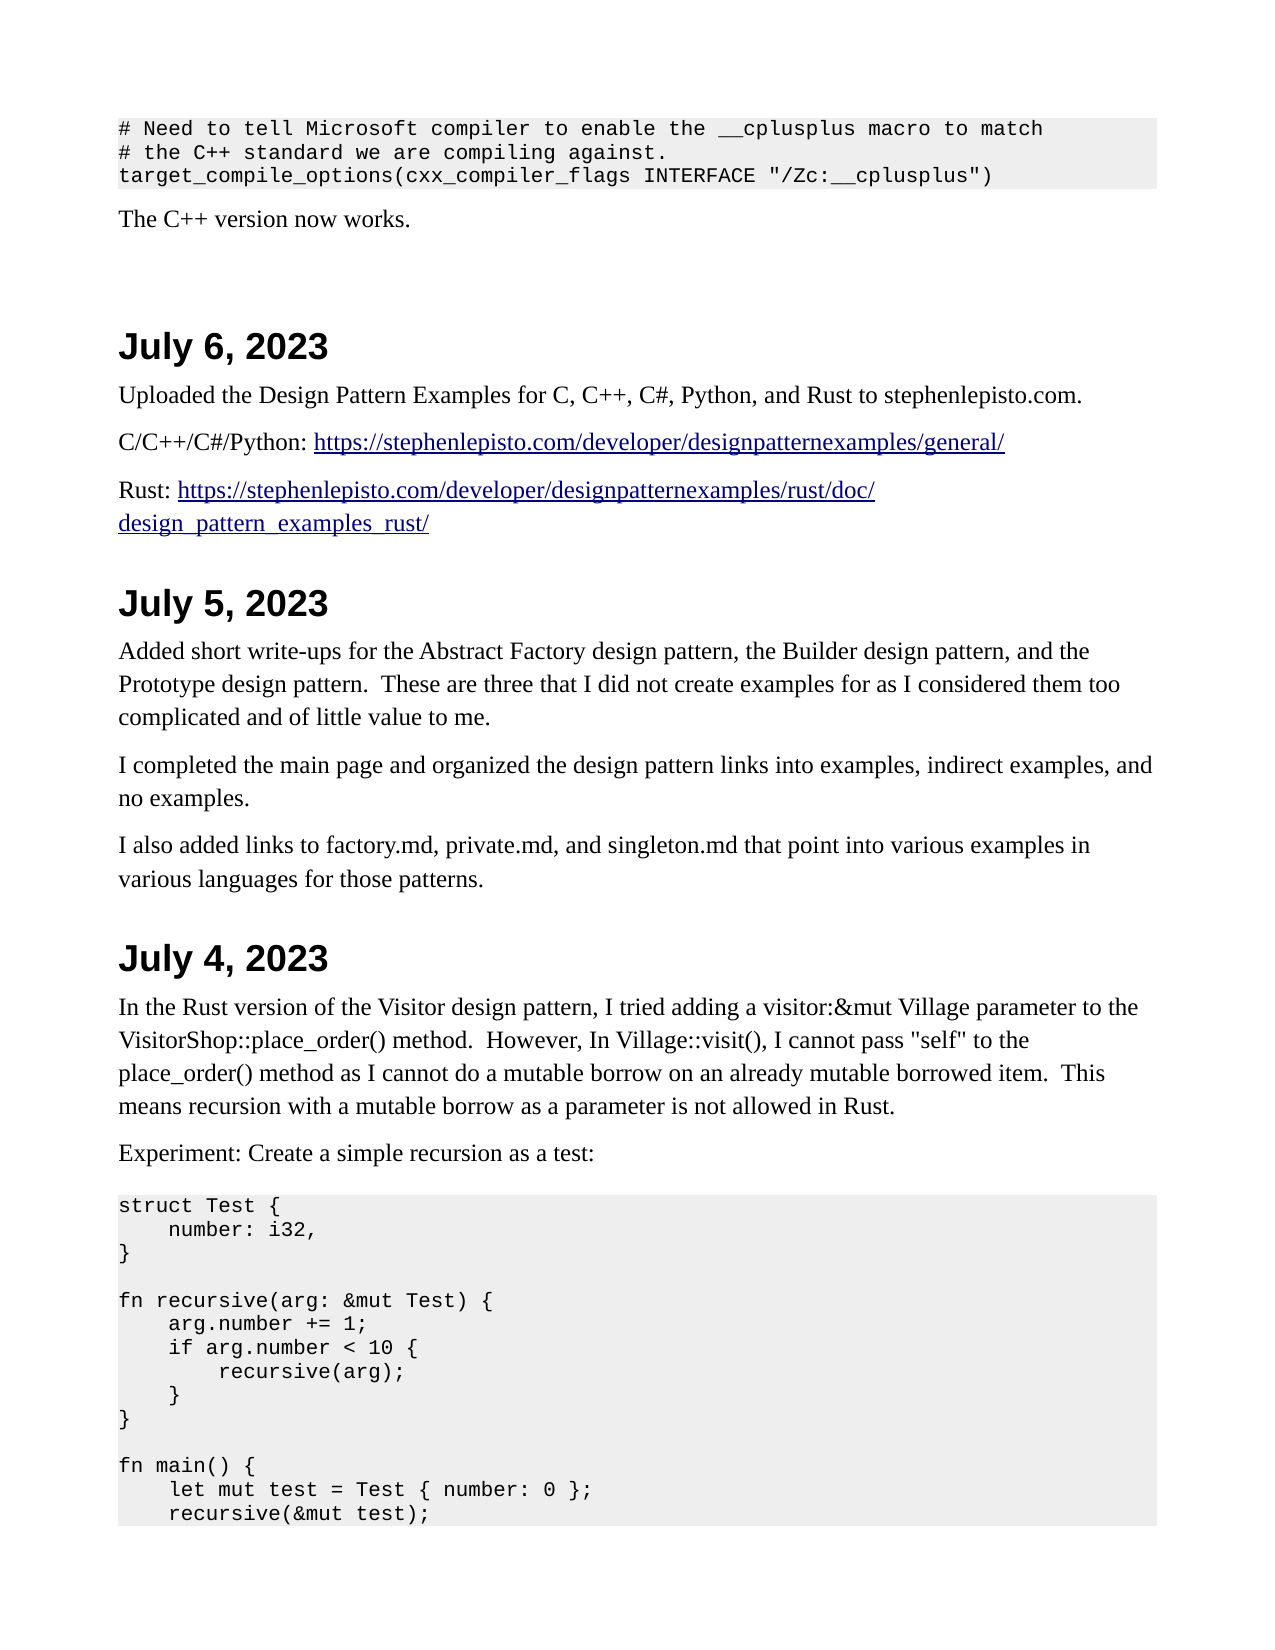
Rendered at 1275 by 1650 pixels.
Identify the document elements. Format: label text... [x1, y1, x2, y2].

text In the Rust version of the Visitor design pattern, I tried adding a visitor:&mut Village parameter to the VisitorShop::place_order() method. However, In Village::visit(), I cannot pass "self" to the place_order() method as I cannot do a mutable borrow on an already mutable borrowed item. This means recursion with a mutable borrow as a parameter is not allowed in Rust. [118, 992, 1157, 1120]
text struct Test { [118, 1195, 1157, 1219]
text recursive(arg); [118, 1361, 1157, 1384]
text } [118, 1242, 1157, 1266]
subtitle July 4, 2023 [118, 936, 1157, 979]
text } [118, 1408, 1157, 1432]
text # the C++ standard we are compiling against. [118, 142, 1157, 165]
text fn recursive(arg: &mut Test) { [118, 1290, 1157, 1313]
text if arg.number < 10 { [118, 1337, 1157, 1361]
text I also added links to factory.md, private.md, and singleton.md that point into various examples in various languages for those patterns. [118, 831, 1157, 892]
text number: i32, [118, 1219, 1157, 1242]
text Rust: https://stephenlepisto.com/developer/designpatternexamples/rust/doc/design_pattern_examples_rust/ [118, 475, 1157, 537]
text } [118, 1384, 1157, 1408]
text let mut test = Test { number: 0 }; [118, 1479, 1157, 1502]
text recursive(&mut test); [118, 1502, 1157, 1526]
text # Need to tell Microsoft compiler to enable the __cplusplus macro to match [118, 118, 1157, 142]
text target_compile_options(cxx_compiler_flags INTERFACE "/Zc:__cplusplus") [118, 165, 1157, 189]
text I completed the main page and organized the design pattern links into examples, indirect examples, and no examples. [118, 750, 1157, 812]
text Uploaded the Design Pattern Examples for C, C++, C#, Python, and Rust to stephenlepisto.com. [118, 380, 1157, 409]
text Experiment: Create a simple recursion as a test: [118, 1138, 1157, 1167]
text The C++ version now works. [118, 204, 1157, 233]
text Added short write-ups for the Abstract Factory design pattern, the Builder design pattern, and the Prototype design pattern. These are three that I did not create examples for as I considered them too complicated and of little value to me. [118, 636, 1157, 731]
subtitle July 6, 2023 [118, 324, 1157, 367]
text C/C++/C#/Python: https://stephenlepisto.com/developer/designpatternexamples/general/ [118, 427, 1157, 456]
subtitle July 5, 2023 [118, 581, 1157, 624]
text arg.number += 1; [118, 1313, 1157, 1337]
text fn main() { [118, 1455, 1157, 1479]
